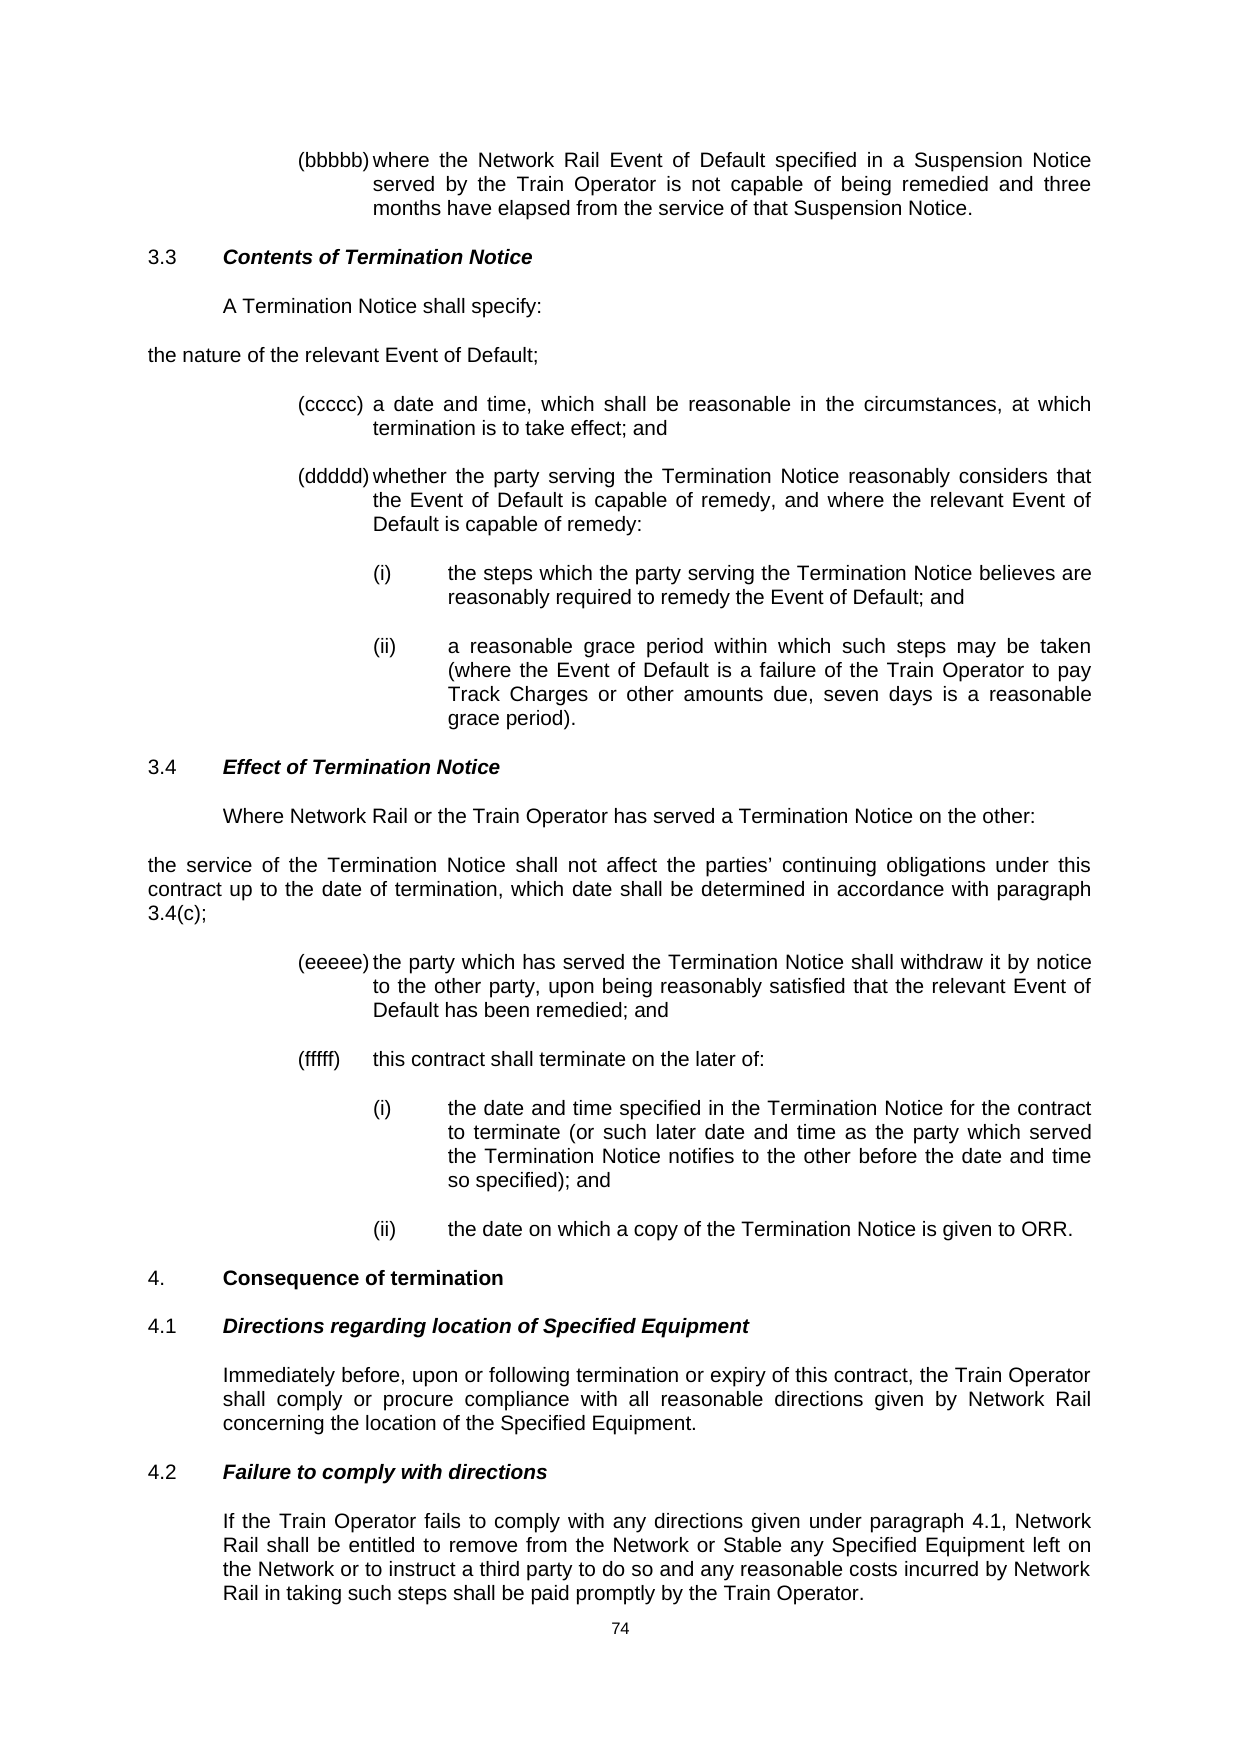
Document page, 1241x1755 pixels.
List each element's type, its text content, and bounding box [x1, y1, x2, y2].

subtitle a reasonable grace period within which such steps may be taken (where the Event of Default is a failure of the Train Operator to pay Track Charges or other amounts due, seven days is a reasonable grace period). [373, 634, 1093, 730]
subtitle the party which has served the Termination Notice shall withdraw it by notice to the other party, upon being reasonably satisfied that the relevant Event of Default has been remedied; and [298, 950, 1093, 1022]
subtitle whether the party serving the Termination Notice reasonably considers that the Event of Default is capable of remedy, and where the relevant Event of Default is capable of remedy: [298, 464, 1093, 536]
text Where Network Rail or the Train Operator has served a Termination Notice on the other: [223, 804, 1093, 828]
subtitle a date and time, which shall be reasonable in the circumstances, at which termination is to take effect; and [298, 391, 1093, 439]
list Consequence of termination [148, 1265, 1093, 1289]
subtitle the nature of the relevant Event of Default; [148, 342, 1093, 366]
subtitle where the Network Rail Event of Default specified in a Suspension Notice served by the Train Operator is not capable of being remedied and three months have elapsed from the service of that Suspension Notice. [298, 148, 1093, 219]
text If the Train Operator fails to comply with any directions given under paragraph 4.1, Network Rail shall be entitled to remove from the Network or Stable any Specified Equipment left on the Network or to instruct a third party to do so and any reasonable costs incurred by Network Rail in taking such steps shall be paid promptly by the Train Operator. [223, 1509, 1093, 1605]
subtitle the date on which a copy of the Termination Notice is given to ORR. [373, 1216, 1093, 1240]
text A Termination Notice shall specify: [223, 293, 1093, 317]
list Directions regarding location of Specified Equipment [148, 1314, 1093, 1338]
list Contents of Termination Notice [148, 244, 1093, 268]
subtitle the service of the Termination Notice shall not affect the parties’ continuing obligations under this contract up to the date of termination, which date shall be determined in accordance with paragraph 3.4(c); [148, 853, 1093, 925]
list Failure to comply with directions [148, 1460, 1093, 1484]
subtitle the date and time specified in the Termination Notice for the contract to terminate (or such later date and time as the party which served the Termination Notice notifies to the other before the date and time so specified); and [373, 1096, 1093, 1191]
list Effect of Termination Notice [148, 755, 1093, 779]
subtitle this contract shall terminate on the later of: [298, 1047, 1093, 1071]
text Immediately before, upon or following termination or expiry of this contract, the Train Operator shall comply or procure compliance with all reasonable directions given by Network Rail concerning the location of the Specified Equipment. [223, 1363, 1093, 1435]
subtitle the steps which the party serving the Termination Notice believes are reasonably required to remedy the Event of Default; and [373, 561, 1093, 609]
